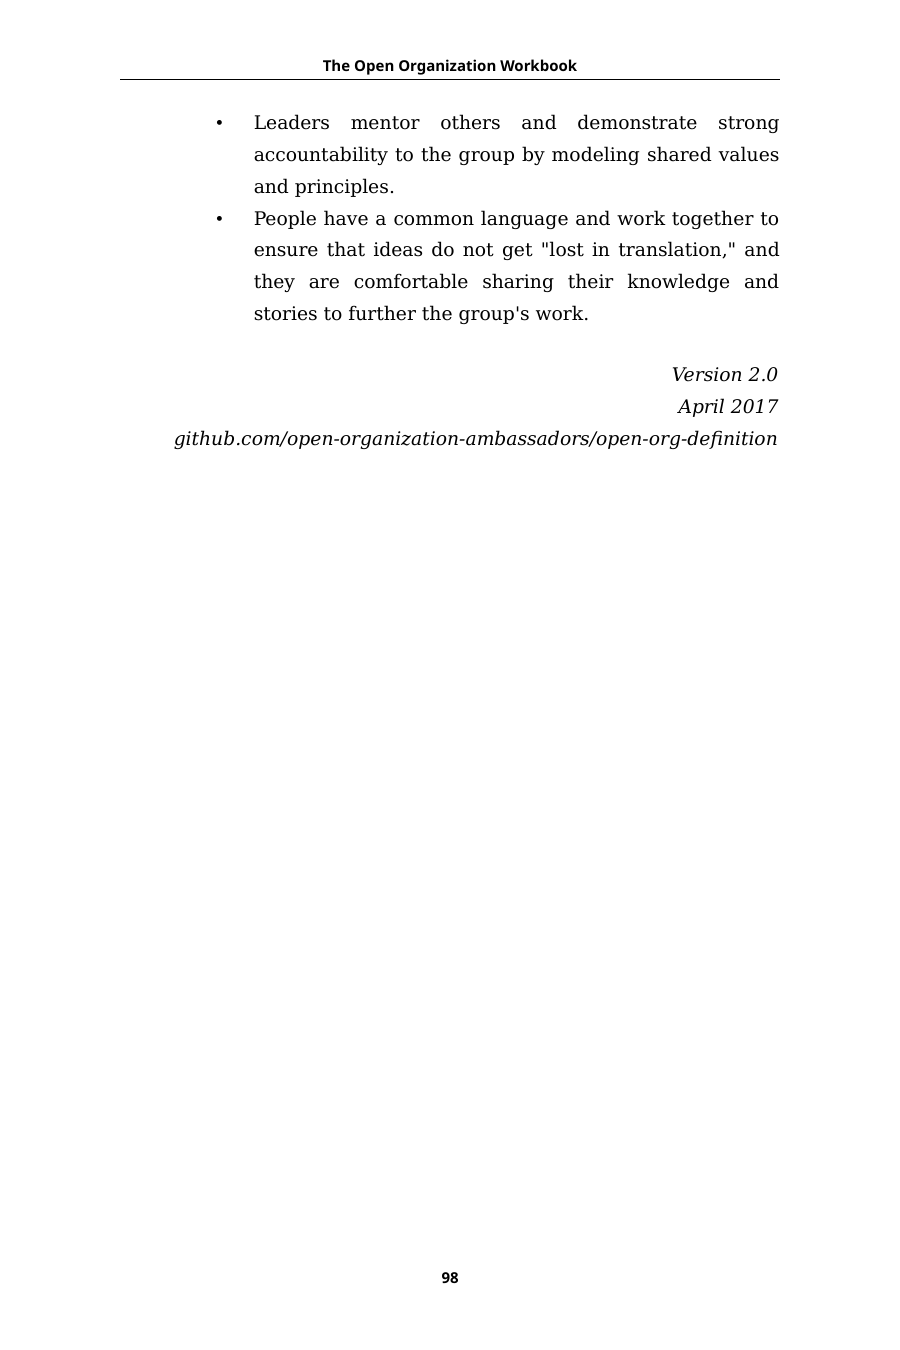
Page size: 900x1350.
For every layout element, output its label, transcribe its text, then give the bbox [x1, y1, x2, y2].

list Leaders mentor others and demonstrate strong accountability to the group by modeling shared values and principles. [216, 112, 780, 198]
text Version 2.0 April 2017 github.com/open-organization-ambassadors/open-org-definition [120, 364, 780, 449]
list People have a common language and work together to ensure that ideas do not get "lost in translation," and they are comfortable sharing their knowledge and stories to further the group's work. [216, 207, 780, 324]
